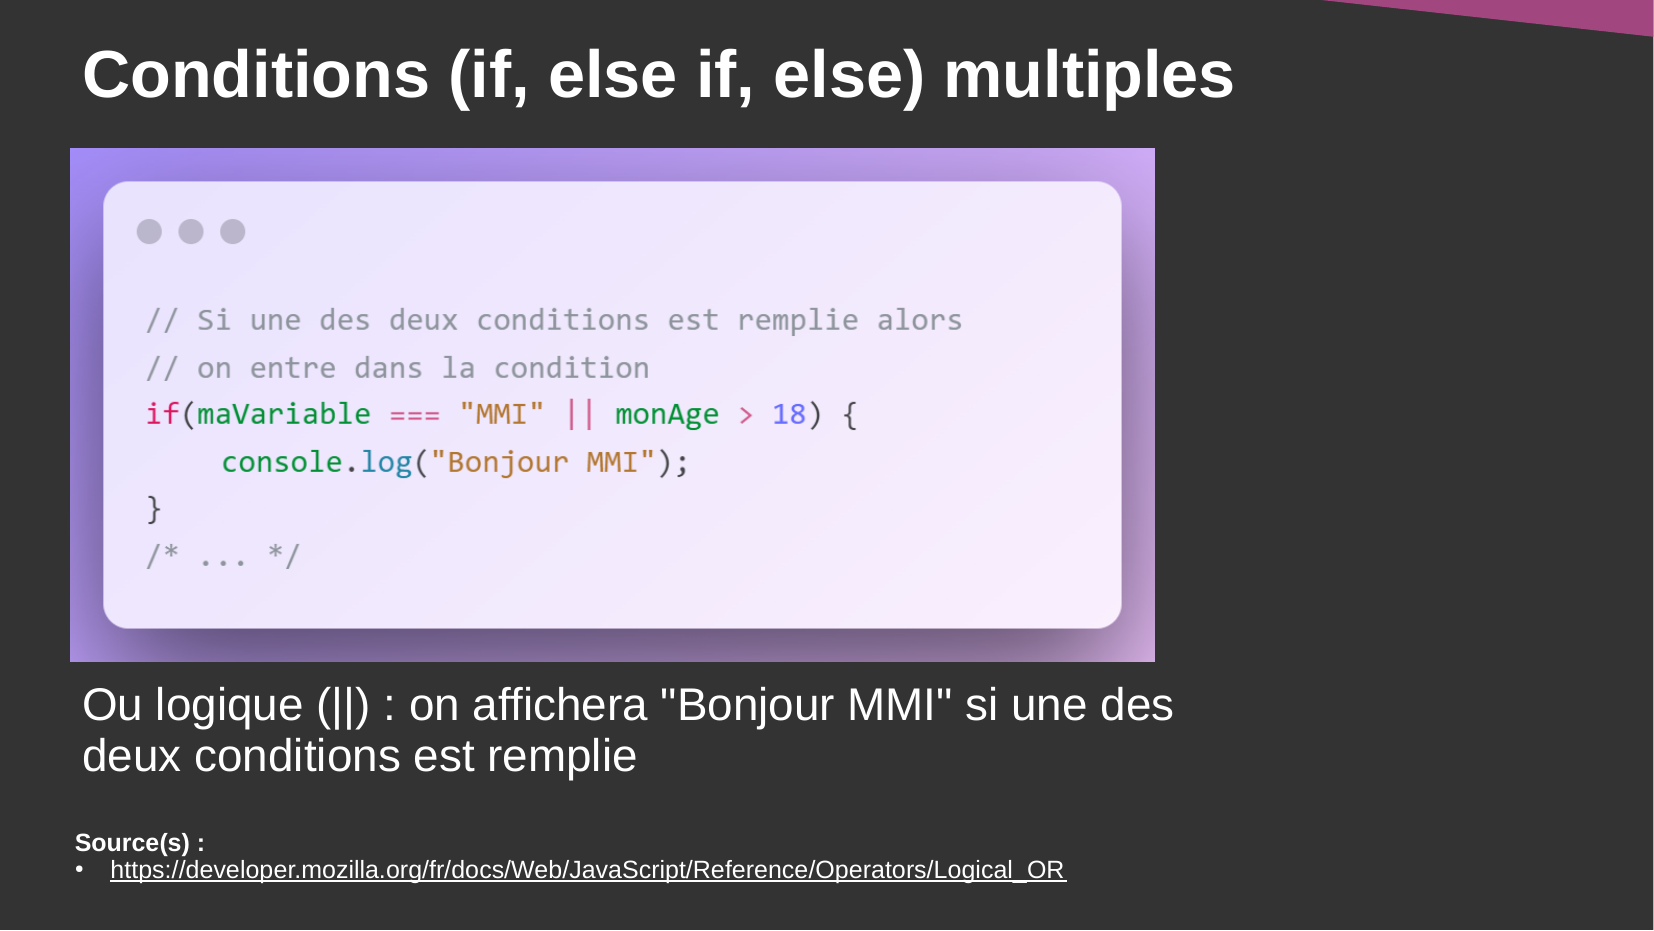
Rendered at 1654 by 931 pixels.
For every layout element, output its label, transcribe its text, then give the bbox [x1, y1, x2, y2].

text_box [1321, 0, 1654, 37]
title Conditions (if, else if, else) multiples [82, 37, 1571, 114]
picture [70, 148, 1155, 662]
title Ou logique (||) : on affichera "Bonjour MMI" si une des deux conditions est remplie [82, 679, 1193, 782]
text_box Source(s) : https://developer.mozilla.org/fr/docs/Web/JavaScript/Reference/Operators/Logical_OR [60, 820, 1583, 892]
